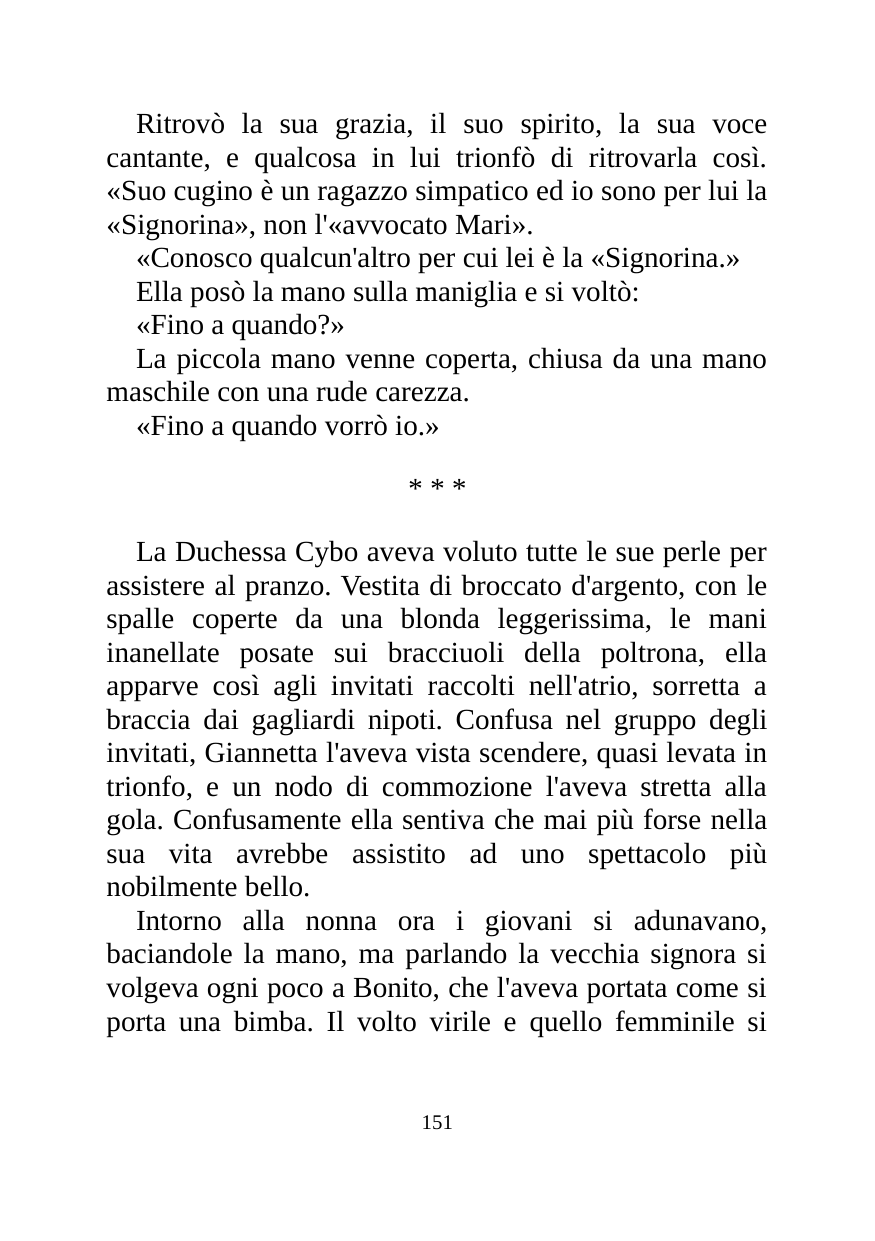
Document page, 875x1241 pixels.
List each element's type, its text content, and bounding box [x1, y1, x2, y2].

text * * * [106, 471, 768, 505]
text La piccola mano venne coperta, chiusa da una mano maschile con una rude carezza. [106, 341, 768, 408]
text «Fino a quando?» [106, 307, 768, 341]
text «Fino a quando vorrò io.» [106, 408, 768, 442]
text La Duchessa Cybo aveva voluto tutte le sue perle per assistere al pranzo. Vestita di broccato d'argento, con le spalle coperte da una blonda leggerissima, le mani inanellate posate sui bracciuoli della poltrona, ella apparve così agli invitati raccolti nell'atrio, sorretta a braccia dai gagliardi nipoti. Confusa nel gruppo degli invitati, Giannetta l'aveva vista scendere, quasi levata in trionfo, e un nodo di commozione l'aveva stretta alla gola. Confusamente ella sentiva che mai più forse nella sua vita avrebbe assistito ad uno spettacolo più nobilmente bello. [106, 534, 768, 903]
text Intorno alla nonna ora i giovani si adunavano, baciandole la mano, ma parlando la vecchia signora si volgeva ogni poco a Bonito, che l'aveva portata come si porta una bimba. Il volto virile e quello femminile si [106, 903, 768, 1037]
text Ella posò la mano sulla maniglia e si voltò: [106, 274, 768, 307]
text «Conosco qualcun'altro per cui lei è la «Signorina.» [106, 240, 768, 274]
text Ritrovò la sua grazia, il suo spirito, la sua voce cantante, e qualcosa in lui trionfò di ritrovarla così. «Suo cugino è un ragazzo simpatico ed io sono per lui la «Signorina», non l'«avvocato Mari». [106, 106, 768, 240]
